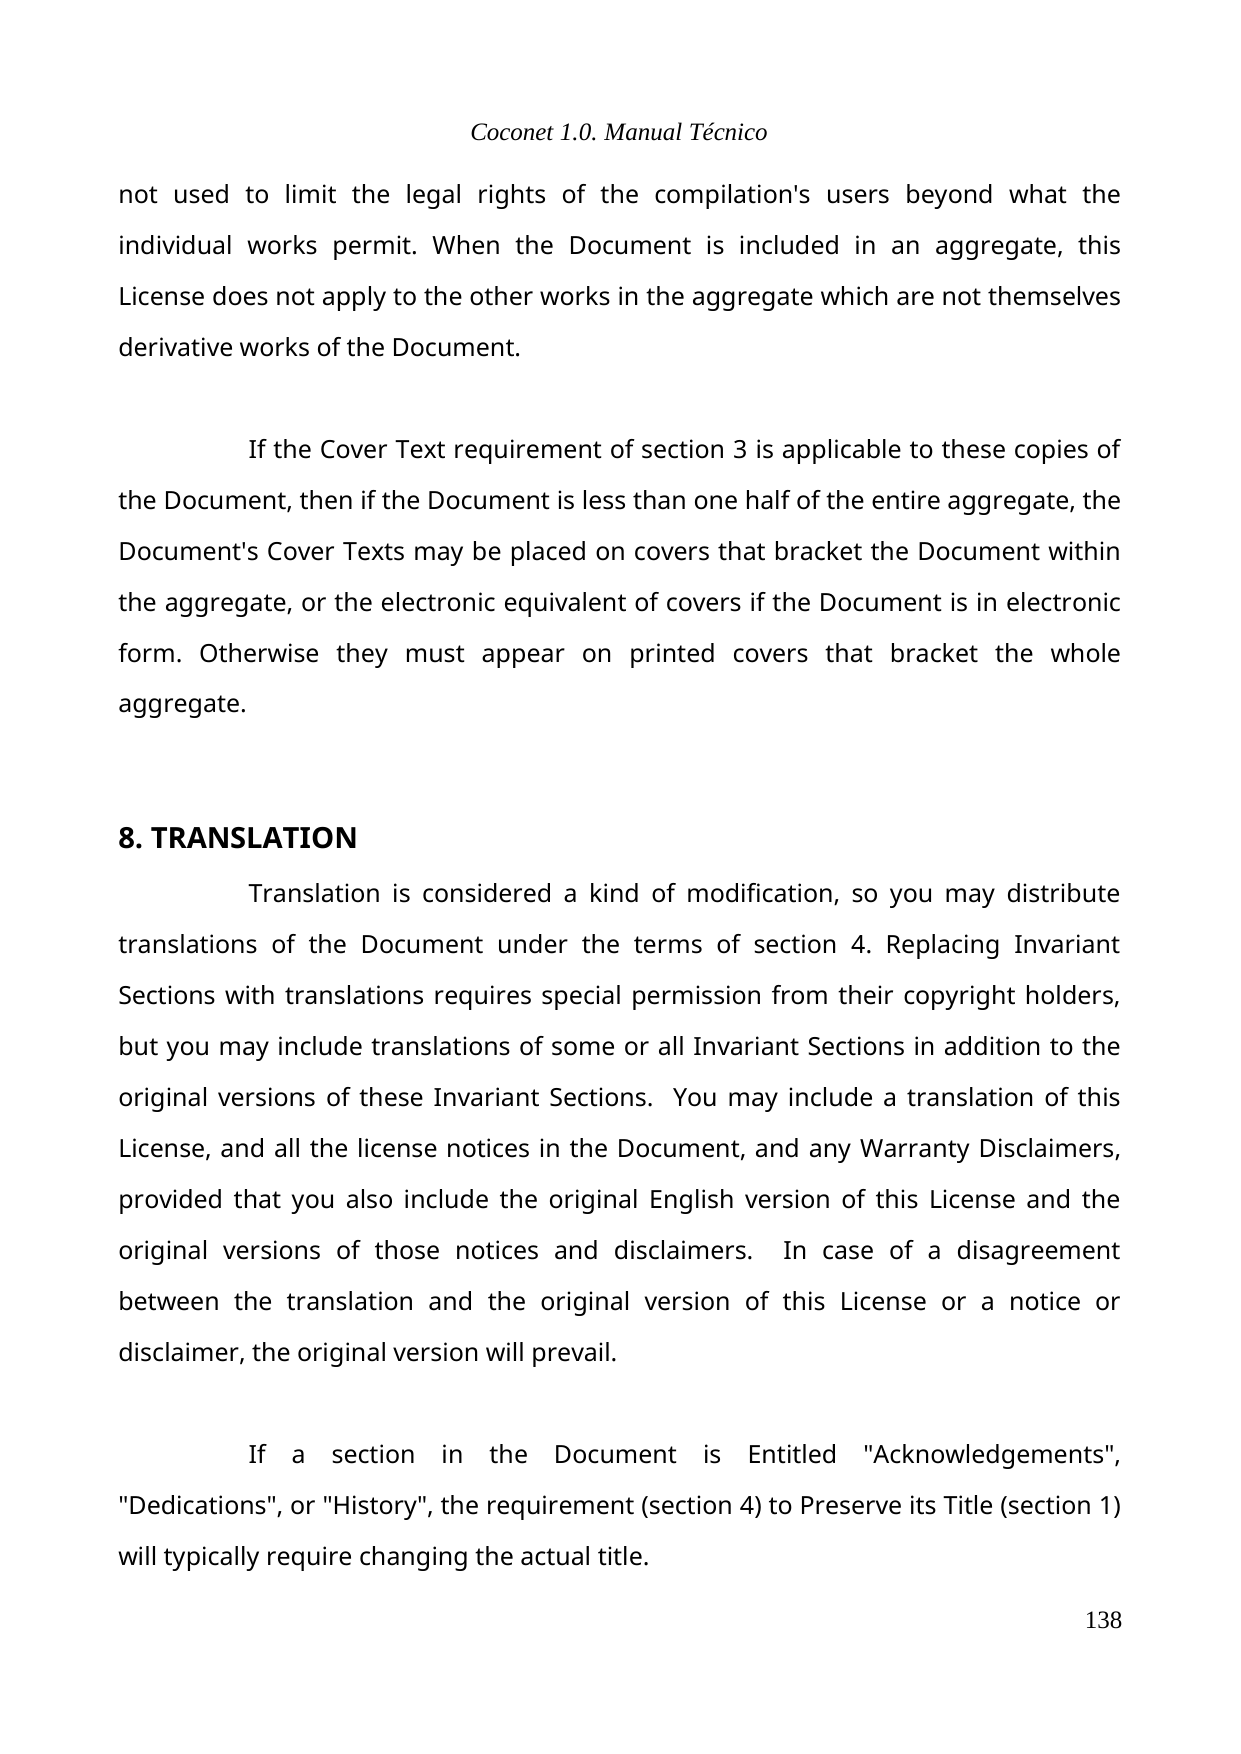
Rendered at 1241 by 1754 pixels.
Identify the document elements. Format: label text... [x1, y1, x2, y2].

text not used to limit the legal rights of the compilation's users beyond what the individual works permit. When the Document is included in an aggregate, this License does not apply to the other works in the aggregate which are not themselves derivative works of the Document. [118, 177, 1122, 364]
text Translation is considered a kind of modification, so you may distribute translations of the Document under the terms of section 4. Replacing Invariant Sections with translations requires special permission from their copyright holders, but you may include translations of some or all Invariant Sections in addition to the original versions of these Invariant Sections. You may include a translation of this License, and all the license notices in the Document, and any Warranty Disclaimers, provided that you also include the original English version of this License and the original versions of those notices and disclaimers. In case of a disagreement between the translation and the original version of this License or a notice or disclaimer, the original version will prevail. [118, 876, 1122, 1369]
subtitle 8. TRANSLATION [118, 817, 1122, 857]
text If the Cover Text requirement of section 3 is applicable to these copies of the Document, then if the Document is less than one half of the entire aggregate, the Document's Cover Texts may be placed on covers that bracket the Document within the aggregate, or the electronic equivalent of covers if the Document is in electronic form. Otherwise they must appear on printed covers that bracket the whole aggregate. [118, 432, 1122, 720]
text If a section in the Document is Entitled "Acknowledgements", "Dedications", or "History", the requirement (section 4) to Preserve its Title (section 1) will typically require changing the actual title. [118, 1437, 1122, 1572]
